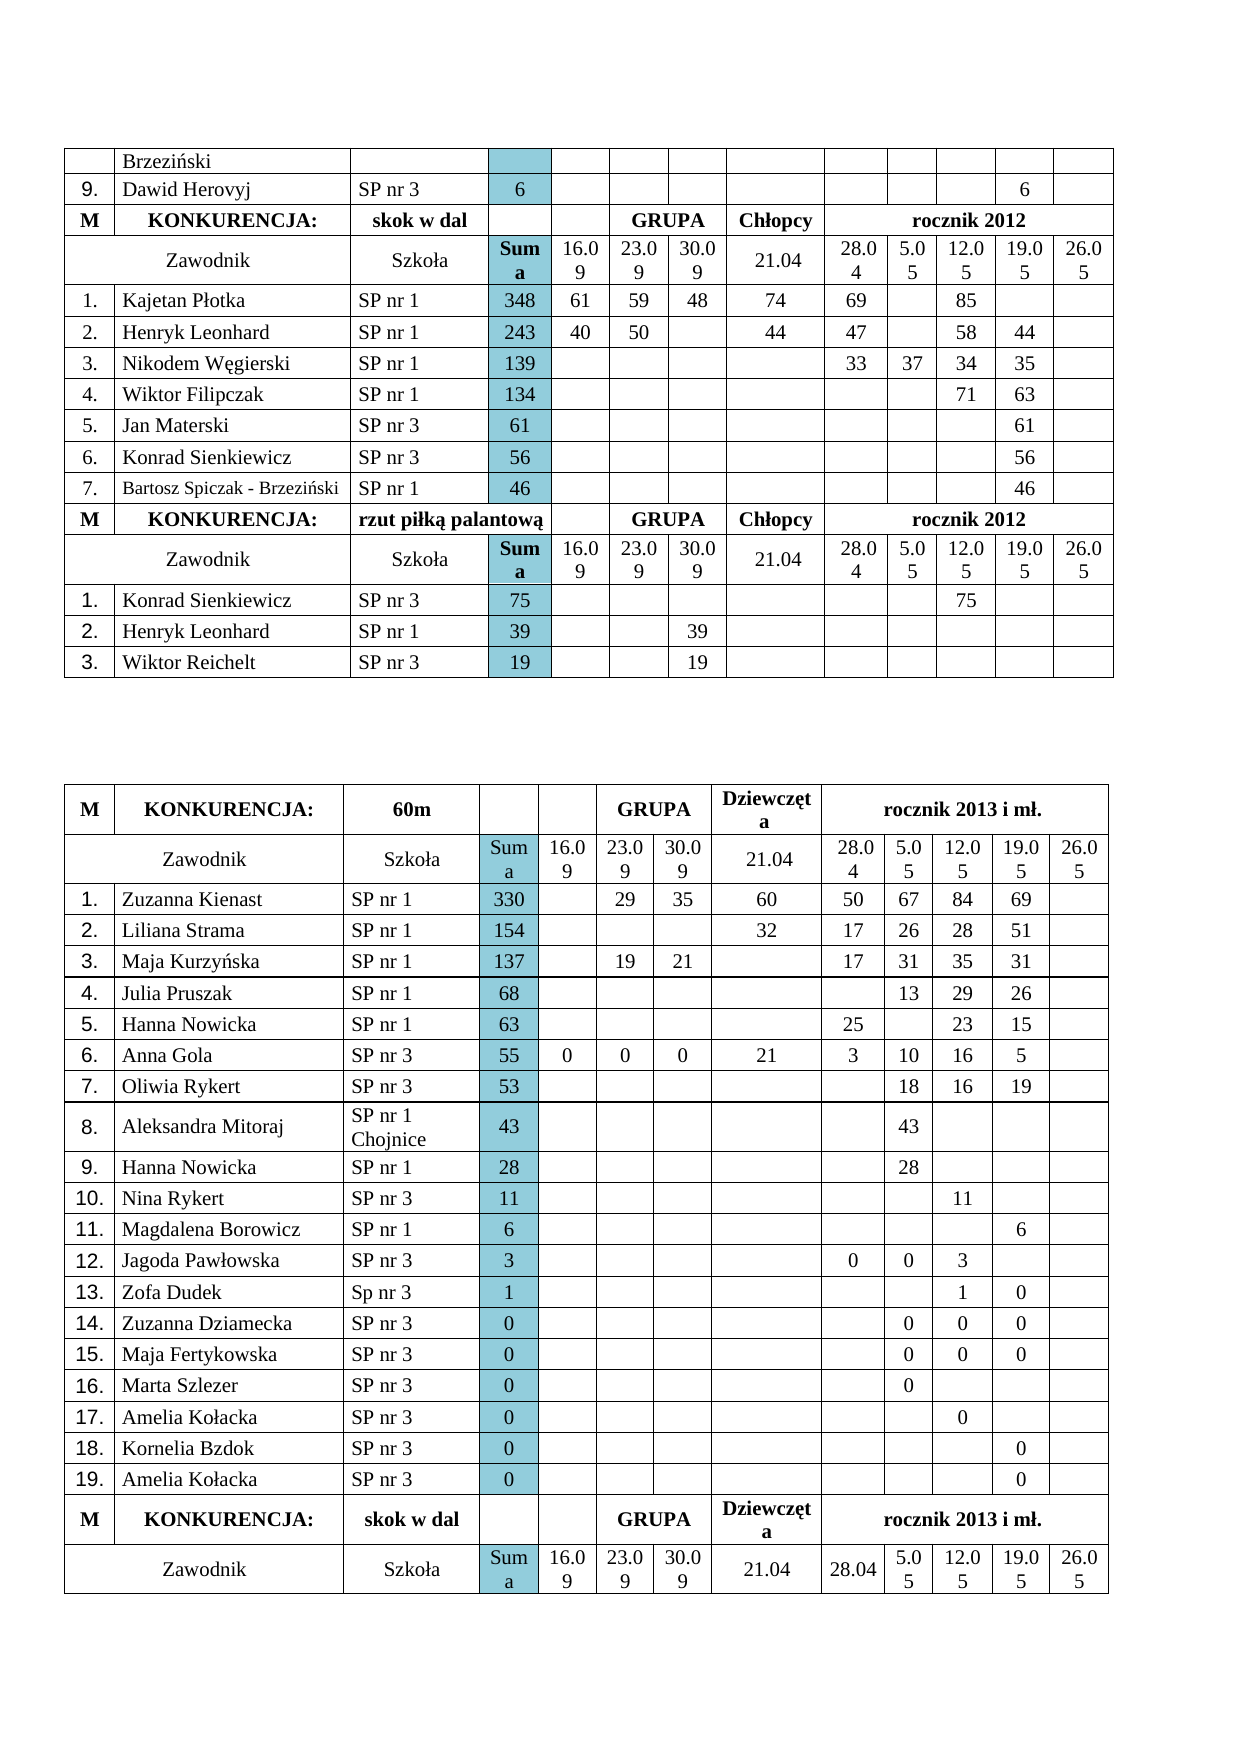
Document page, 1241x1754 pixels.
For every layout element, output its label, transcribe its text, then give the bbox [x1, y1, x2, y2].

table_cell 26 [885, 915, 932, 945]
table_cell 6 [480, 1214, 538, 1244]
table_cell 17. [65, 1402, 114, 1432]
table_cell [727, 442, 824, 472]
table_cell 0 [933, 1402, 992, 1432]
table_cell 15. [65, 1339, 114, 1369]
table_cell skok w dal [344, 1495, 479, 1543]
table_cell 10. [65, 1183, 114, 1213]
table_cell [597, 1464, 653, 1494]
table_cell 0 [480, 1402, 538, 1432]
table_cell 28.04 [825, 535, 887, 583]
table_cell 6 [993, 1214, 1049, 1244]
table_cell [654, 1339, 711, 1369]
table_cell 0 [933, 1308, 992, 1338]
table_cell [324, 1183, 343, 1213]
table_cell 34 [937, 348, 995, 378]
table_cell 16 [933, 1040, 992, 1070]
table_cell [654, 1245, 711, 1276]
table_cell [539, 884, 596, 914]
table_cell 26.05 [1054, 535, 1113, 583]
table_cell [822, 1433, 884, 1463]
table_cell [1050, 1464, 1108, 1494]
table_cell 35 [933, 946, 992, 976]
table_cell Zuzanna Dziamecka [115, 1308, 323, 1338]
table_cell 0 [993, 1433, 1049, 1463]
table_cell [610, 616, 668, 646]
table_cell [993, 1370, 1049, 1401]
table_cell 5 [993, 1040, 1049, 1070]
table_cell 17 [822, 946, 884, 976]
table_cell [669, 348, 726, 378]
table_cell SP nr 3 [351, 410, 488, 441]
table_cell [888, 149, 936, 173]
table_cell 39 [489, 616, 551, 646]
table_cell [1050, 1370, 1108, 1401]
table_header Dziewczęta [712, 785, 821, 833]
table_cell 19. [65, 1464, 114, 1494]
table_cell 5.05 [888, 535, 936, 583]
table_cell Zawodnik [65, 835, 343, 883]
table_cell [822, 1152, 884, 1182]
table_cell SP nr 3 [351, 174, 488, 204]
table_cell 0 [885, 1308, 932, 1338]
table_cell GRUPA [597, 1495, 711, 1543]
table_cell Chłopcy [727, 205, 824, 235]
table_cell [1054, 317, 1113, 347]
table_cell 19 [669, 647, 726, 677]
table_cell [539, 915, 596, 945]
table_cell [933, 1152, 992, 1182]
table_cell 2. [65, 915, 114, 945]
table_cell 139 [489, 348, 551, 378]
table_cell 43 [480, 1103, 538, 1151]
table_cell 63 [996, 379, 1053, 409]
table_cell [993, 1152, 1049, 1182]
table_cell 0 [480, 1308, 538, 1338]
table_cell [885, 1009, 932, 1039]
table_cell [712, 1152, 821, 1182]
table_cell 44 [727, 317, 824, 347]
table_cell 51 [993, 915, 1049, 945]
table_cell 35 [996, 348, 1053, 378]
table_cell 14. [65, 1308, 114, 1338]
table_cell 23.09 [597, 1545, 653, 1593]
table_cell Amelia Kołacka [115, 1402, 323, 1432]
table_cell 3 [933, 1245, 992, 1276]
table_cell 28.04 [822, 835, 884, 883]
table_cell 348 [489, 285, 551, 316]
table_cell 11 [480, 1183, 538, 1213]
table_cell [825, 647, 887, 677]
table_cell Chłopcy [727, 504, 824, 534]
table_cell [654, 1433, 711, 1463]
table_cell [597, 1339, 653, 1369]
table_cell [610, 410, 668, 441]
table_cell [324, 1370, 343, 1401]
table_cell 6 [996, 174, 1053, 204]
table_cell Dawid Herovyj [115, 174, 330, 204]
table_cell [324, 1040, 343, 1070]
table_cell [654, 1152, 711, 1182]
table_cell 16.09 [552, 535, 609, 583]
table_cell Hanna Nowicka [115, 1009, 323, 1039]
table_cell 71 [937, 379, 995, 409]
table_cell [885, 1464, 932, 1494]
table_cell [712, 1433, 821, 1463]
table_cell 59 [610, 285, 668, 316]
table_cell [669, 379, 726, 409]
table_cell Bartosz Spiczak - Brzeziński [115, 473, 350, 503]
table_cell 0 [480, 1370, 538, 1401]
table_cell 0 [993, 1464, 1049, 1494]
table_cell [1050, 915, 1108, 945]
table_cell [610, 473, 668, 503]
table_cell [727, 616, 824, 646]
table_cell SP nr 1 Chojnice [344, 1103, 479, 1151]
table_cell Marta Szlezer [115, 1370, 323, 1401]
table_cell [669, 410, 726, 441]
table_cell [822, 978, 884, 1008]
table_cell [1054, 473, 1113, 503]
table_cell [937, 473, 995, 503]
table_cell 7. [65, 1071, 114, 1101]
table_cell [888, 585, 936, 615]
table_cell 5.05 [885, 1545, 932, 1593]
table_cell [552, 379, 609, 409]
table_cell 85 [937, 285, 995, 316]
table_cell Zawodnik [65, 1545, 343, 1593]
table_cell [552, 174, 609, 204]
table_cell Anna Gola [115, 1040, 323, 1070]
table_cell [1050, 1183, 1108, 1213]
table_cell [489, 205, 551, 235]
table_cell 31 [885, 946, 932, 976]
table_cell GRUPA [610, 504, 726, 534]
table_cell Kajetan Płotka [115, 285, 330, 316]
table_cell 3. [65, 647, 114, 677]
table_cell 9. [65, 174, 114, 204]
table_cell 1 [480, 1277, 538, 1307]
table_cell SP nr 3 [344, 1040, 479, 1070]
table_cell [552, 585, 609, 615]
table_cell 0 [885, 1339, 932, 1369]
table_cell [937, 647, 995, 677]
table_cell 46 [996, 473, 1053, 503]
table_cell [324, 946, 343, 976]
table_cell [885, 1214, 932, 1244]
table_cell Zuzanna Kienast [115, 884, 323, 914]
table_cell SP nr 3 [344, 1183, 479, 1213]
table_cell 3 [480, 1245, 538, 1276]
table_cell [933, 1214, 992, 1244]
table_cell [1054, 647, 1113, 677]
table_cell [330, 585, 350, 615]
table_cell skok w dal [351, 205, 488, 235]
table_cell [552, 348, 609, 378]
table_cell [597, 1370, 653, 1401]
table_cell 30.09 [654, 835, 711, 883]
table_cell SP nr 1 [351, 616, 488, 646]
table_cell [552, 442, 609, 472]
table_cell Hanna Nowicka [115, 1152, 323, 1182]
table_cell [1050, 1152, 1108, 1182]
table_cell 28.04 [825, 236, 887, 284]
table_cell SP nr 3 [351, 442, 488, 472]
table_cell [727, 174, 824, 204]
table_cell [996, 616, 1053, 646]
table_cell [330, 317, 350, 347]
table_cell 6 [489, 174, 551, 204]
table_cell [597, 1433, 653, 1463]
table_header [480, 785, 538, 833]
table_cell 2. [65, 616, 114, 646]
table_cell Julia Pruszak [115, 978, 323, 1008]
table_cell [825, 174, 887, 204]
table_cell Wiktor Filipczak [115, 379, 330, 409]
table_cell [654, 1370, 711, 1401]
table_cell [324, 1339, 343, 1369]
table_cell [669, 473, 726, 503]
table_cell Henryk Leonhard [115, 317, 330, 347]
table_cell [330, 348, 350, 378]
table_cell [1054, 616, 1113, 646]
table_cell [654, 1071, 711, 1101]
table_cell 16.09 [552, 236, 609, 284]
table_cell Szkoła [344, 835, 479, 883]
table_cell [712, 1370, 821, 1401]
table_cell 7. [65, 473, 114, 503]
table_cell 26.05 [1050, 1545, 1108, 1593]
table_cell Zofa Dudek [115, 1277, 323, 1307]
table_cell 16.09 [539, 835, 596, 883]
table_cell Szkoła [351, 535, 488, 583]
table_cell 40 [552, 317, 609, 347]
table_cell [712, 1214, 821, 1244]
table_header KONKURENCJA: [115, 785, 343, 833]
table_cell [712, 1339, 821, 1369]
table_cell [885, 1402, 932, 1432]
table_cell [324, 1009, 343, 1039]
table_cell [996, 647, 1053, 677]
table_cell [822, 1103, 884, 1151]
table_cell SP nr 3 [344, 1308, 479, 1338]
table_cell [822, 1464, 884, 1494]
table_cell 19.05 [996, 535, 1053, 583]
table_cell [597, 915, 653, 945]
table_cell SP nr 1 [351, 317, 488, 347]
table_cell 8. [65, 1103, 114, 1151]
table_cell [727, 647, 824, 677]
table_cell [888, 379, 936, 409]
table_cell 0 [993, 1339, 1049, 1369]
table_cell [324, 1277, 343, 1307]
table_cell 74 [727, 285, 824, 316]
table_cell Kornelia Bzdok [115, 1433, 323, 1463]
table_cell 75 [489, 585, 551, 615]
table_cell [489, 149, 551, 173]
table_cell SP nr 1 [351, 379, 488, 409]
table_cell 28.04 [822, 1545, 884, 1593]
table_cell 23.09 [610, 535, 668, 583]
table_cell [480, 1495, 538, 1543]
table_header GRUPA [597, 785, 711, 833]
table_cell [1050, 1339, 1108, 1369]
table_cell [1050, 1103, 1108, 1151]
table_cell [825, 616, 887, 646]
table_cell [822, 1339, 884, 1369]
table_cell 18. [65, 1433, 114, 1463]
table_cell [539, 1495, 596, 1543]
table_cell [539, 1183, 596, 1213]
table_cell [324, 884, 343, 914]
table_cell [993, 1245, 1049, 1276]
table_header [539, 785, 596, 833]
table_cell 0 [654, 1040, 711, 1070]
table_cell 16 [933, 1071, 992, 1101]
table_cell 0 [480, 1464, 538, 1494]
table_cell [597, 978, 653, 1008]
table_cell [888, 442, 936, 472]
table_cell [324, 1152, 343, 1182]
table_cell 84 [933, 884, 992, 914]
table_cell [597, 1009, 653, 1039]
table_cell [654, 978, 711, 1008]
table_cell 19 [489, 647, 551, 677]
table_cell 4. [65, 379, 114, 409]
table_cell SP nr 1 [344, 1152, 479, 1182]
table_cell 67 [885, 884, 932, 914]
table_cell [712, 1183, 821, 1213]
table_cell 1 [933, 1277, 992, 1307]
table_cell [610, 647, 668, 677]
table_cell 19 [597, 946, 653, 976]
table_cell 53 [480, 1071, 538, 1101]
table_cell [937, 410, 995, 441]
table_cell 5. [65, 410, 114, 441]
table_cell 26.05 [1054, 236, 1113, 284]
table_cell rocznik 2012 [825, 504, 1113, 534]
table_cell 5. [65, 1009, 114, 1039]
table_cell 1. [65, 884, 114, 914]
table_cell 12.05 [933, 835, 992, 883]
table_cell Henryk Leonhard [115, 616, 330, 646]
table_cell 12.05 [933, 1545, 992, 1593]
table_cell [324, 1433, 343, 1463]
table_cell [1050, 1009, 1108, 1039]
table_cell [330, 410, 350, 441]
table_cell [933, 1103, 992, 1151]
table_cell [825, 379, 887, 409]
table_cell 13. [65, 1277, 114, 1307]
table_cell SP nr 3 [344, 1071, 479, 1101]
table_cell rzut piłką palantową [351, 504, 551, 534]
table_cell 18 [885, 1071, 932, 1101]
table_cell Suma [489, 535, 551, 583]
table_cell [539, 1402, 596, 1432]
table_cell [1054, 585, 1113, 615]
table_cell [539, 946, 596, 976]
table_cell 137 [480, 946, 538, 976]
table_cell 3. [65, 946, 114, 976]
table_cell 58 [937, 317, 995, 347]
table_cell [610, 174, 668, 204]
table_cell [324, 1464, 343, 1494]
table_cell SP nr 1 [344, 884, 479, 914]
table_cell 0 [480, 1339, 538, 1369]
table_cell 56 [996, 442, 1053, 472]
table_cell 330 [480, 884, 538, 914]
table_cell 69 [825, 285, 887, 316]
table_cell 0 [993, 1277, 1049, 1307]
table_cell [1050, 1277, 1108, 1307]
table_cell 0 [885, 1370, 932, 1401]
table_cell M [65, 504, 114, 534]
table_cell 11. [65, 1214, 114, 1244]
table_cell [351, 149, 488, 173]
table_cell [888, 317, 936, 347]
table_cell 31 [993, 946, 1049, 976]
table_cell [539, 1464, 596, 1494]
table_cell [937, 616, 995, 646]
table_cell [822, 1370, 884, 1401]
table_cell SP nr 1 [344, 1214, 479, 1244]
table_cell 12.05 [937, 236, 995, 284]
table_cell 1. [65, 285, 114, 316]
table_cell [996, 585, 1053, 615]
table_cell 30.09 [669, 236, 726, 284]
table_cell [822, 1308, 884, 1338]
table_header rocznik 2013 i mł. [822, 785, 1108, 833]
table_cell Amelia Kołacka [115, 1464, 323, 1494]
table_cell [539, 1071, 596, 1101]
table_cell [552, 473, 609, 503]
table_cell [885, 1433, 932, 1463]
table_cell [654, 1277, 711, 1307]
table_cell [539, 1009, 596, 1039]
table_cell [330, 174, 350, 204]
table_cell [1050, 884, 1108, 914]
table_cell 69 [993, 884, 1049, 914]
table_cell Aleksandra Mitoraj [115, 1103, 323, 1151]
table_cell SP nr 1 [351, 348, 488, 378]
table_cell 55 [480, 1040, 538, 1070]
table_cell [669, 442, 726, 472]
table_cell 0 [539, 1040, 596, 1070]
table_cell [597, 1103, 653, 1151]
table_cell [822, 1277, 884, 1307]
table_cell Nina Rykert [115, 1183, 323, 1213]
table_cell [539, 1277, 596, 1307]
table_cell 61 [996, 410, 1053, 441]
table_cell [933, 1464, 992, 1494]
table_cell 37 [888, 348, 936, 378]
table_cell [937, 442, 995, 472]
table_cell Suma [480, 1545, 538, 1593]
table_cell [888, 285, 936, 316]
table_cell M [65, 1495, 114, 1543]
table_cell [330, 442, 350, 472]
table_cell [712, 1277, 821, 1307]
table_cell 10 [885, 1040, 932, 1070]
table_cell [324, 1103, 343, 1151]
table_cell [712, 1103, 821, 1151]
table_cell 3. [65, 348, 114, 378]
table_cell 3 [822, 1040, 884, 1070]
table_cell 1. [65, 585, 114, 615]
table_cell 33 [825, 348, 887, 378]
table_cell [330, 647, 350, 677]
table_cell 6. [65, 442, 114, 472]
table_cell SP nr 3 [344, 1464, 479, 1494]
table_cell [1054, 442, 1113, 472]
table_cell 154 [480, 915, 538, 945]
table_cell [727, 410, 824, 441]
table_cell KONKURENCJA: [115, 504, 350, 534]
table_cell 50 [822, 884, 884, 914]
table_cell [669, 174, 726, 204]
table_cell [597, 1308, 653, 1338]
table_cell [825, 410, 887, 441]
table_cell Szkoła [344, 1545, 479, 1593]
table_cell [888, 616, 936, 646]
table_cell 30.09 [669, 535, 726, 583]
table_cell [610, 348, 668, 378]
table_cell [669, 317, 726, 347]
table_cell [330, 379, 350, 409]
table_cell [654, 1009, 711, 1039]
table_cell [610, 585, 668, 615]
table_cell [933, 1433, 992, 1463]
table_cell Dziewczęta [712, 1495, 821, 1543]
table_cell Nikodem Węgierski [115, 348, 330, 378]
table_cell [324, 915, 343, 945]
table_cell [712, 1464, 821, 1494]
table_cell 6. [65, 1040, 114, 1070]
table_cell KONKURENCJA: [115, 205, 350, 235]
table_cell Jan Materski [115, 410, 330, 441]
table_cell 28 [885, 1152, 932, 1182]
table_cell 17 [822, 915, 884, 945]
table_cell [597, 1214, 653, 1244]
table_cell [552, 647, 609, 677]
table_cell [1050, 1071, 1108, 1101]
table_cell [885, 1277, 932, 1307]
table_cell [669, 585, 726, 615]
table_cell 243 [489, 317, 551, 347]
table_cell 25 [822, 1009, 884, 1039]
table_cell SP nr 1 [344, 946, 479, 976]
table_cell [1054, 379, 1113, 409]
table_cell [654, 1103, 711, 1151]
table_cell 35 [654, 884, 711, 914]
table_cell [888, 410, 936, 441]
table_cell 30.09 [654, 1545, 711, 1593]
table_cell [597, 1402, 653, 1432]
table_cell [1050, 1040, 1108, 1070]
table_cell [552, 616, 609, 646]
table_cell [539, 1433, 596, 1463]
table_cell [654, 915, 711, 945]
table_cell [1054, 285, 1113, 316]
table_cell [888, 647, 936, 677]
table_cell 47 [825, 317, 887, 347]
table_cell [539, 978, 596, 1008]
table_cell 75 [937, 585, 995, 615]
table_cell 61 [489, 410, 551, 441]
table_cell 15 [993, 1009, 1049, 1039]
table_cell 21.04 [727, 236, 824, 284]
table_cell Konrad Sienkiewicz [115, 585, 330, 615]
table_cell 21.04 [712, 835, 821, 883]
table_cell [597, 1071, 653, 1101]
table_cell [654, 1183, 711, 1213]
table_cell 2. [65, 317, 114, 347]
table_cell [552, 504, 609, 534]
table_cell [825, 149, 887, 173]
table_cell 23.09 [610, 236, 668, 284]
table_cell SP nr 1 [351, 473, 488, 503]
table_cell 46 [489, 473, 551, 503]
table_cell [552, 205, 609, 235]
table_cell 23 [933, 1009, 992, 1039]
table_cell 9. [65, 1152, 114, 1182]
table_cell [1054, 149, 1113, 173]
table_cell SP nr 3 [344, 1370, 479, 1401]
table_cell Maja Fertykowska [115, 1339, 323, 1369]
table_cell [822, 1214, 884, 1244]
table_cell 39 [669, 616, 726, 646]
table_cell 26.05 [1050, 835, 1108, 883]
table_cell [712, 1245, 821, 1276]
table_cell [996, 149, 1053, 173]
table_cell 44 [996, 317, 1053, 347]
table_cell 19.05 [996, 236, 1053, 284]
table_cell 48 [669, 285, 726, 316]
table_cell 0 [885, 1245, 932, 1276]
table_cell [1050, 946, 1108, 976]
table_cell [712, 1402, 821, 1432]
table_cell [1054, 174, 1113, 204]
table_cell [1050, 978, 1108, 1008]
table_cell 28 [933, 915, 992, 945]
table_cell [610, 379, 668, 409]
table_cell [825, 473, 887, 503]
table_cell 0 [822, 1245, 884, 1276]
table_cell 5.05 [888, 236, 936, 284]
table_cell [539, 1152, 596, 1182]
table_cell [1050, 1245, 1108, 1276]
table_cell [539, 1370, 596, 1401]
table_cell 21 [712, 1040, 821, 1070]
table_cell [324, 1214, 343, 1244]
table_cell [65, 149, 114, 173]
table_cell Liliana Strama [115, 915, 323, 945]
table_cell 26 [993, 978, 1049, 1008]
table_header M [65, 785, 114, 833]
table_cell Konrad Sienkiewicz [115, 442, 330, 472]
table_cell Magdalena Borowicz [115, 1214, 323, 1244]
table_cell [539, 1103, 596, 1151]
table_cell [1050, 1402, 1108, 1432]
table_cell rocznik 2012 [825, 205, 1113, 235]
table_cell SP nr 1 [351, 285, 488, 316]
table_cell [654, 1402, 711, 1432]
table_cell SP nr 1 [344, 978, 479, 1008]
table_cell [888, 473, 936, 503]
table_cell [539, 1214, 596, 1244]
table_cell [324, 1308, 343, 1338]
table_cell Sp nr 3 [344, 1277, 479, 1307]
table_cell Oliwia Rykert [115, 1071, 323, 1101]
table_cell SP nr 3 [351, 647, 488, 677]
table_cell [712, 1071, 821, 1101]
table_cell [937, 174, 995, 204]
table_cell [539, 1245, 596, 1276]
table_cell [885, 1183, 932, 1213]
table_cell [1050, 1433, 1108, 1463]
table_cell 0 [597, 1040, 653, 1070]
table_cell [888, 174, 936, 204]
table_cell 13 [885, 978, 932, 1008]
table_cell 63 [480, 1009, 538, 1039]
table_cell [1054, 410, 1113, 441]
table_cell GRUPA [610, 205, 726, 235]
table_cell [727, 379, 824, 409]
table_cell [330, 616, 350, 646]
table_cell 0 [993, 1308, 1049, 1338]
table_cell [324, 1245, 343, 1276]
table_cell 50 [610, 317, 668, 347]
table_cell [324, 1071, 343, 1101]
table_cell [597, 1152, 653, 1182]
table_cell [669, 149, 726, 173]
table_cell [825, 585, 887, 615]
table_cell [539, 1308, 596, 1338]
table_cell 60 [712, 884, 821, 914]
table_cell SP nr 1 [344, 915, 479, 945]
table_cell SP nr 3 [344, 1245, 479, 1276]
table_cell [993, 1183, 1049, 1213]
table_cell 28 [480, 1152, 538, 1182]
table_cell [822, 1402, 884, 1432]
table_cell [330, 285, 350, 316]
table_cell Maja Kurzyńska [115, 946, 323, 976]
table_cell [727, 348, 824, 378]
table_cell [610, 442, 668, 472]
table_cell 29 [933, 978, 992, 1008]
table_cell 16.09 [539, 1545, 596, 1593]
table_cell SP nr 1 [344, 1009, 479, 1039]
table_cell 11 [933, 1183, 992, 1213]
table_cell [654, 1308, 711, 1338]
table_cell [933, 1370, 992, 1401]
table_cell 134 [489, 379, 551, 409]
table_cell [712, 1009, 821, 1039]
table_cell [1054, 348, 1113, 378]
table_cell Wiktor Reichelt [115, 647, 330, 677]
table_cell [552, 410, 609, 441]
table_cell [727, 585, 824, 615]
table_cell [324, 978, 343, 1008]
table_cell SP nr 3 [351, 585, 488, 615]
table_cell SP nr 3 [344, 1402, 479, 1432]
table_cell 23.09 [597, 835, 653, 883]
table_cell [552, 149, 609, 173]
table_cell Jagoda Pawłowska [115, 1245, 323, 1276]
table_cell 16. [65, 1370, 114, 1401]
table_cell [597, 1277, 653, 1307]
table_cell - Brzeziński [115, 149, 350, 173]
table_cell 56 [489, 442, 551, 472]
table_cell Szkoła [351, 236, 488, 284]
table_cell 0 [480, 1433, 538, 1463]
table_cell rocznik 2013 i mł. [822, 1495, 1108, 1543]
table_cell [597, 1183, 653, 1213]
table_cell [712, 1308, 821, 1338]
table_cell 68 [480, 978, 538, 1008]
table_cell 21 [654, 946, 711, 976]
table_cell 19 [993, 1071, 1049, 1101]
table_cell SP nr 3 [344, 1433, 479, 1463]
table_cell [654, 1464, 711, 1494]
table_cell [1050, 1214, 1108, 1244]
table_cell [727, 473, 824, 503]
table_cell [825, 442, 887, 472]
table_cell 19.05 [993, 1545, 1049, 1593]
table_cell [993, 1402, 1049, 1432]
table_cell [712, 946, 821, 976]
table_cell SP nr 3 [344, 1339, 479, 1369]
table_cell 19.05 [993, 835, 1049, 883]
table_cell [654, 1214, 711, 1244]
table_cell Zawodnik [65, 535, 350, 583]
table_cell [610, 149, 668, 173]
table_cell Suma [489, 236, 551, 284]
table_cell 5.05 [885, 835, 932, 883]
table_cell 21.04 [727, 535, 824, 583]
table_cell [712, 978, 821, 1008]
table_cell [996, 285, 1053, 316]
table_header 60m [344, 785, 479, 833]
table_cell [937, 149, 995, 173]
table_cell Zawodnik [65, 236, 350, 284]
table_cell [822, 1071, 884, 1101]
table_cell [324, 1402, 343, 1432]
table_cell 61 [552, 285, 609, 316]
table_cell 29 [597, 884, 653, 914]
table_cell [822, 1183, 884, 1213]
table_cell 43 [885, 1103, 932, 1151]
table_cell [727, 149, 824, 173]
table_cell 21.04 [712, 1545, 821, 1593]
table_cell [1050, 1308, 1108, 1338]
table_cell M [65, 205, 114, 235]
table_cell 0 [933, 1339, 992, 1369]
table_cell 4. [65, 978, 114, 1008]
table_cell 12.05 [937, 535, 995, 583]
table_cell [597, 1245, 653, 1276]
table_cell KONKURENCJA: [115, 1495, 343, 1543]
table_cell [993, 1103, 1049, 1151]
table_cell Suma [480, 835, 538, 883]
table_cell 12. [65, 1245, 114, 1276]
table_cell [539, 1339, 596, 1369]
table_cell 32 [712, 915, 821, 945]
